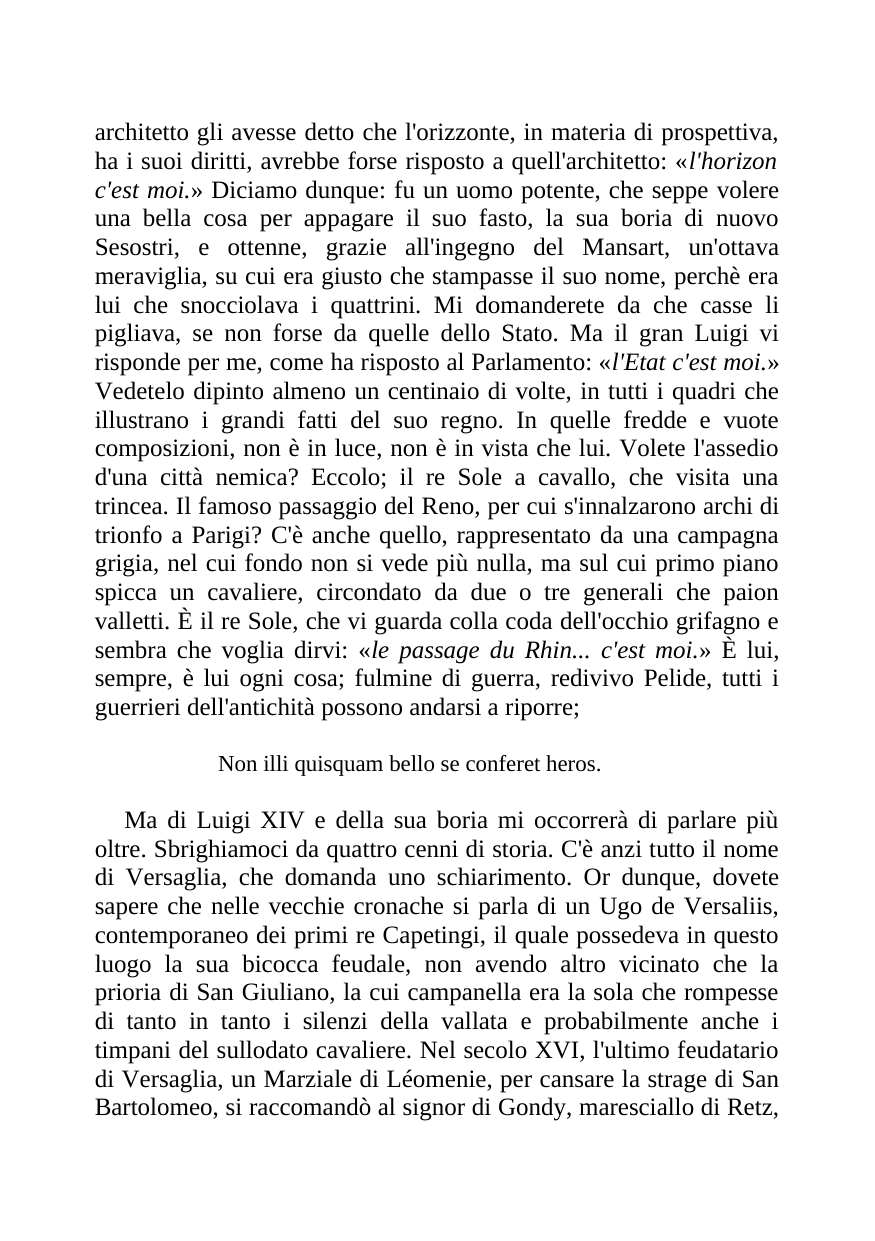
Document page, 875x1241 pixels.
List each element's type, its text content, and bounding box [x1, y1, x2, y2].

text architetto gli avesse detto che l'orizzonte, in materia di prospettiva, ha i suoi diritti, avrebbe forse risposto a quell'architetto: «l'horizon c'est moi.» Diciamo dunque: fu un uomo potente, che seppe volere una bella cosa per appagare il suo fasto, la sua boria di nuovo Sesostri, e ottenne, grazie all'ingegno del Mansart, un'ottava meraviglia, su cui era giusto che stampasse il suo nome, perchè era lui che snocciolava i quattrini. Mi domanderete da che casse li pigliava, se non forse da quelle dello Stato. Ma il gran Luigi vi risponde per me, come ha risposto al Parlamento: «l'Etat c'est moi.» Vedetelo dipinto almeno un centinaio di volte, in tutti i quadri che illustrano i grandi fatti del suo regno. In quelle fredde e vuote composizioni, non è in luce, non è in vista che lui. Volete l'assedio d'una città nemica? Eccolo; il re Sole a cavallo, che visita una trincea. Il famoso passaggio del Reno, per cui s'innalzarono archi di trionfo a Parigi? C'è anche quello, rappresentato da una campagna grigia, nel cui fondo non si vede più nulla, ma sul cui primo piano spicca un cavaliere, circondato da due o tre generali che paion valletti. È il re Sole, che vi guarda colla coda dell'occhio grifagno e sembra che voglia dirvi: «le passage du Rhin... c'est moi.» È lui, sempre, è lui ogni cosa; fulmine di guerra, redivivo Pelide, tutti i guerrieri dell'antichità possono andarsi a riporre; [94, 117, 779, 721]
text Non illi quisquam bello se conferet heros. [188, 750, 779, 776]
text Ma di Luigi XIV e della sua boria mi occorrerà di parlare più oltre. Sbrighiamoci da quattro cenni di storia. C'è anzi tutto il nome di Versaglia, che domanda uno schiarimento. Or dunque, dovete sapere che nelle vecchie cronache si parla di un Ugo de Versaliis, contemporaneo dei primi re Capetingi, il quale possedeva in questo luogo la sua bicocca feudale, non avendo altro vicinato che la prioria di San Giuliano, la cui campanella era la sola che rompesse di tanto in tanto i silenzi della vallata e probabilmente anche i timpani del sullodato cavaliere. Nel secolo XVI, l'ultimo feudatario di Versaglia, un Marziale di Léomenie, per cansare la strage di San Bartolomeo, si raccomandò al signor di Gondy, maresciallo di Retz, [94, 805, 779, 1121]
